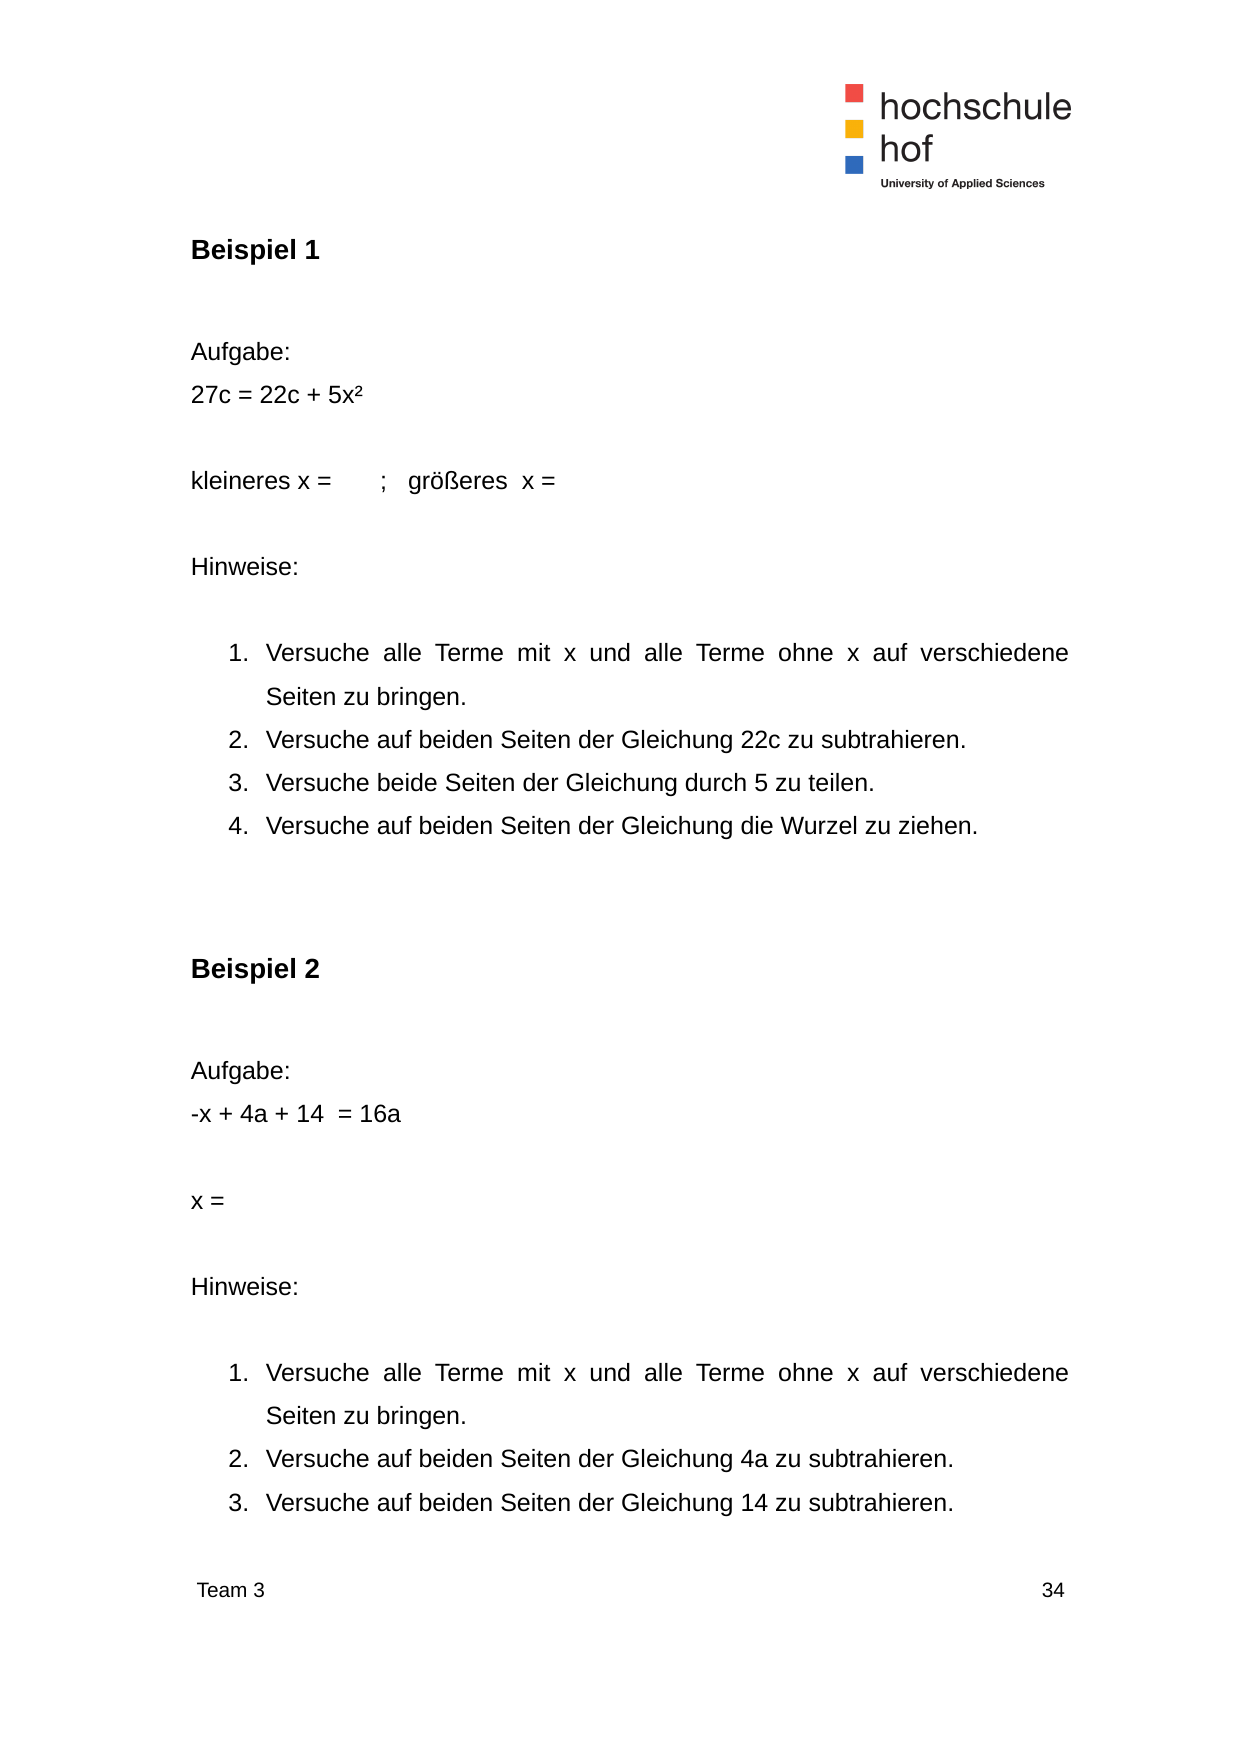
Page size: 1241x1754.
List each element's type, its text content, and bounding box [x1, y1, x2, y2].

text Hinweise: [191, 1272, 1070, 1301]
text x = [191, 1186, 1070, 1214]
text Aufgabe: [191, 1056, 1070, 1085]
text -x + 4a + 14 = 16a [191, 1099, 1070, 1128]
text Hinweise: [191, 552, 1070, 581]
list Versuche auf beiden Seiten der Gleichung 14 zu subtrahieren. [228, 1487, 1070, 1516]
subtitle Beispiel 1 [191, 233, 1070, 265]
text 27c = 22c + 5x² [191, 380, 1070, 408]
list Versuche alle Terme mit x und alle Terme ohne x auf verschiedene Seiten zu bringen. [228, 1358, 1070, 1430]
list Versuche auf beiden Seiten der Gleichung 4a zu subtrahieren. [228, 1444, 1070, 1473]
text Aufgabe: [191, 337, 1070, 365]
subtitle Beispiel 2 [191, 953, 1070, 985]
list Versuche alle Terme mit x und alle Terme ohne x auf verschiedene Seiten zu bringen. [228, 638, 1070, 710]
list Versuche auf beiden Seiten der Gleichung 22c zu subtrahieren. [228, 725, 1070, 753]
list Versuche auf beiden Seiten der Gleichung die Wurzel zu ziehen. [228, 811, 1070, 840]
list Versuche beide Seiten der Gleichung durch 5 zu teilen. [228, 768, 1070, 797]
text kleineres x = ; größeres x = [191, 466, 1070, 495]
picture [845, 84, 1071, 189]
